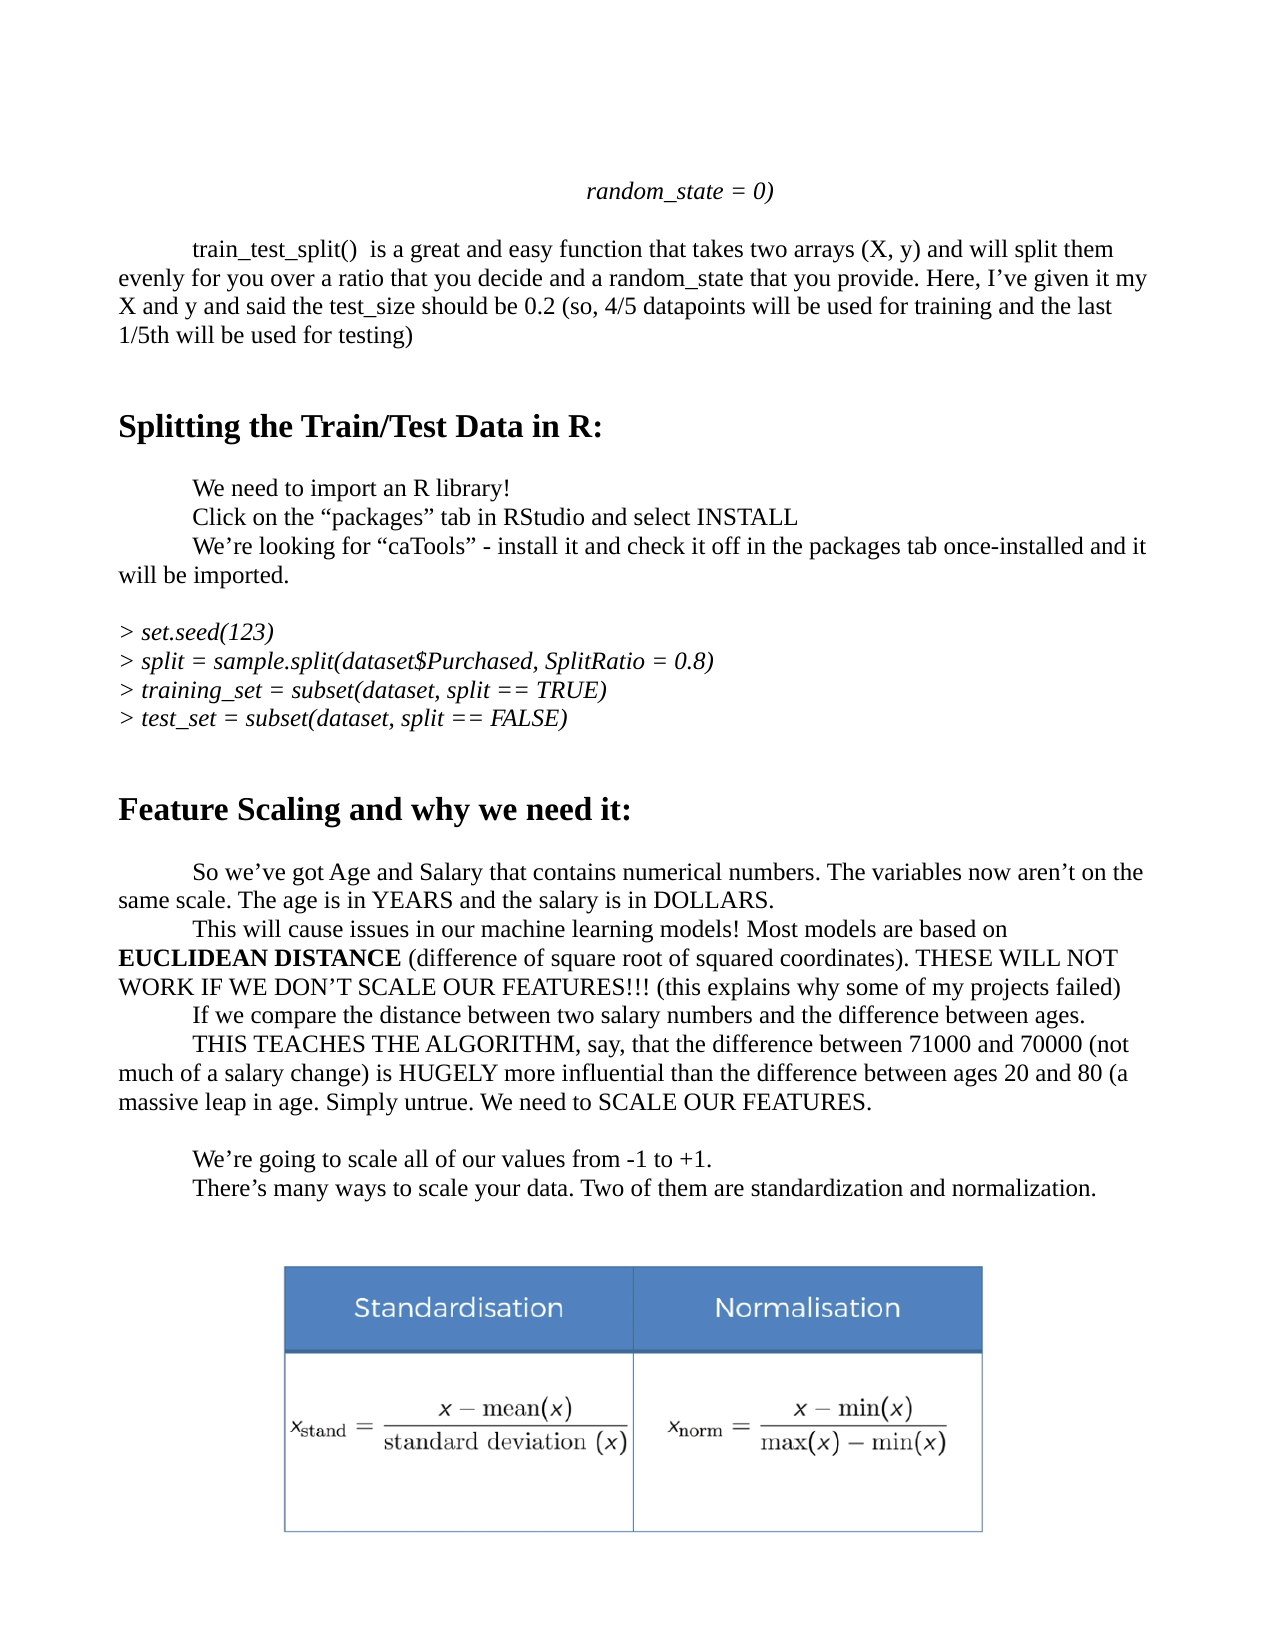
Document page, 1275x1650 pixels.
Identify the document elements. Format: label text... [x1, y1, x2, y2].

text If we compare the distance between two salary numbers and the difference between ages. [118, 1001, 1157, 1029]
text This will cause issues in our machine learning models! Most models are based on EUCLIDEAN DISTANCE (difference of square root of squared coordinates). THESE WILL NOT WORK IF WE DON’T SCALE OUR FEATURES!!! (this explains why some of my projects failed) [118, 914, 1157, 1001]
text We need to import an R library! [118, 473, 1157, 502]
text train_test_split() is a great and easy function that takes two arrays (X, y) and will split them evenly for you over a ratio that you decide and a random_state that you provide. Here, I’ve given it my X and y and said the test_size should be 0.2 (so, 4/5 datapoints will be used for training and the last 1/5th will be used for testing) [118, 234, 1157, 349]
text So we’ve got Age and Salary that contains numerical numbers. The variables now aren’t on the same scale. The age is in YEARS and the salary is in DOLLARS. [118, 857, 1157, 914]
text > set.seed(123) [118, 617, 1157, 646]
text > test_set = subset(dataset, split == FALSE) [118, 703, 1157, 732]
picture [278, 1259, 997, 1539]
text > split = sample.split(dataset$Purchased, SplitRatio = 0.8) [118, 646, 1157, 675]
text We’re looking for “caTools” - install it and check it off in the packages tab once-installed and it will be imported. [118, 531, 1157, 588]
text random_state = 0) [118, 176, 1157, 205]
text There’s many ways to scale your data. Two of them are standardization and normalization. [118, 1173, 1157, 1202]
text > training_set = subset(dataset, split == TRUE) [118, 675, 1157, 703]
text Feature Scaling and why we need it: [118, 790, 1157, 828]
text We’re going to scale all of our values from -1 to +1. [118, 1144, 1157, 1173]
text Click on the “packages” tab in RStudio and select INSTALL [118, 502, 1157, 531]
text THIS TEACHES THE ALGORITHM, say, that the difference between 71000 and 70000 (not much of a salary change) is HUGELY more influential than the difference between ages 20 and 80 (a massive leap in age. Simply untrue. We need to SCALE OUR FEATURES. [118, 1029, 1157, 1116]
text Splitting the Train/Test Data in R: [118, 406, 1157, 445]
